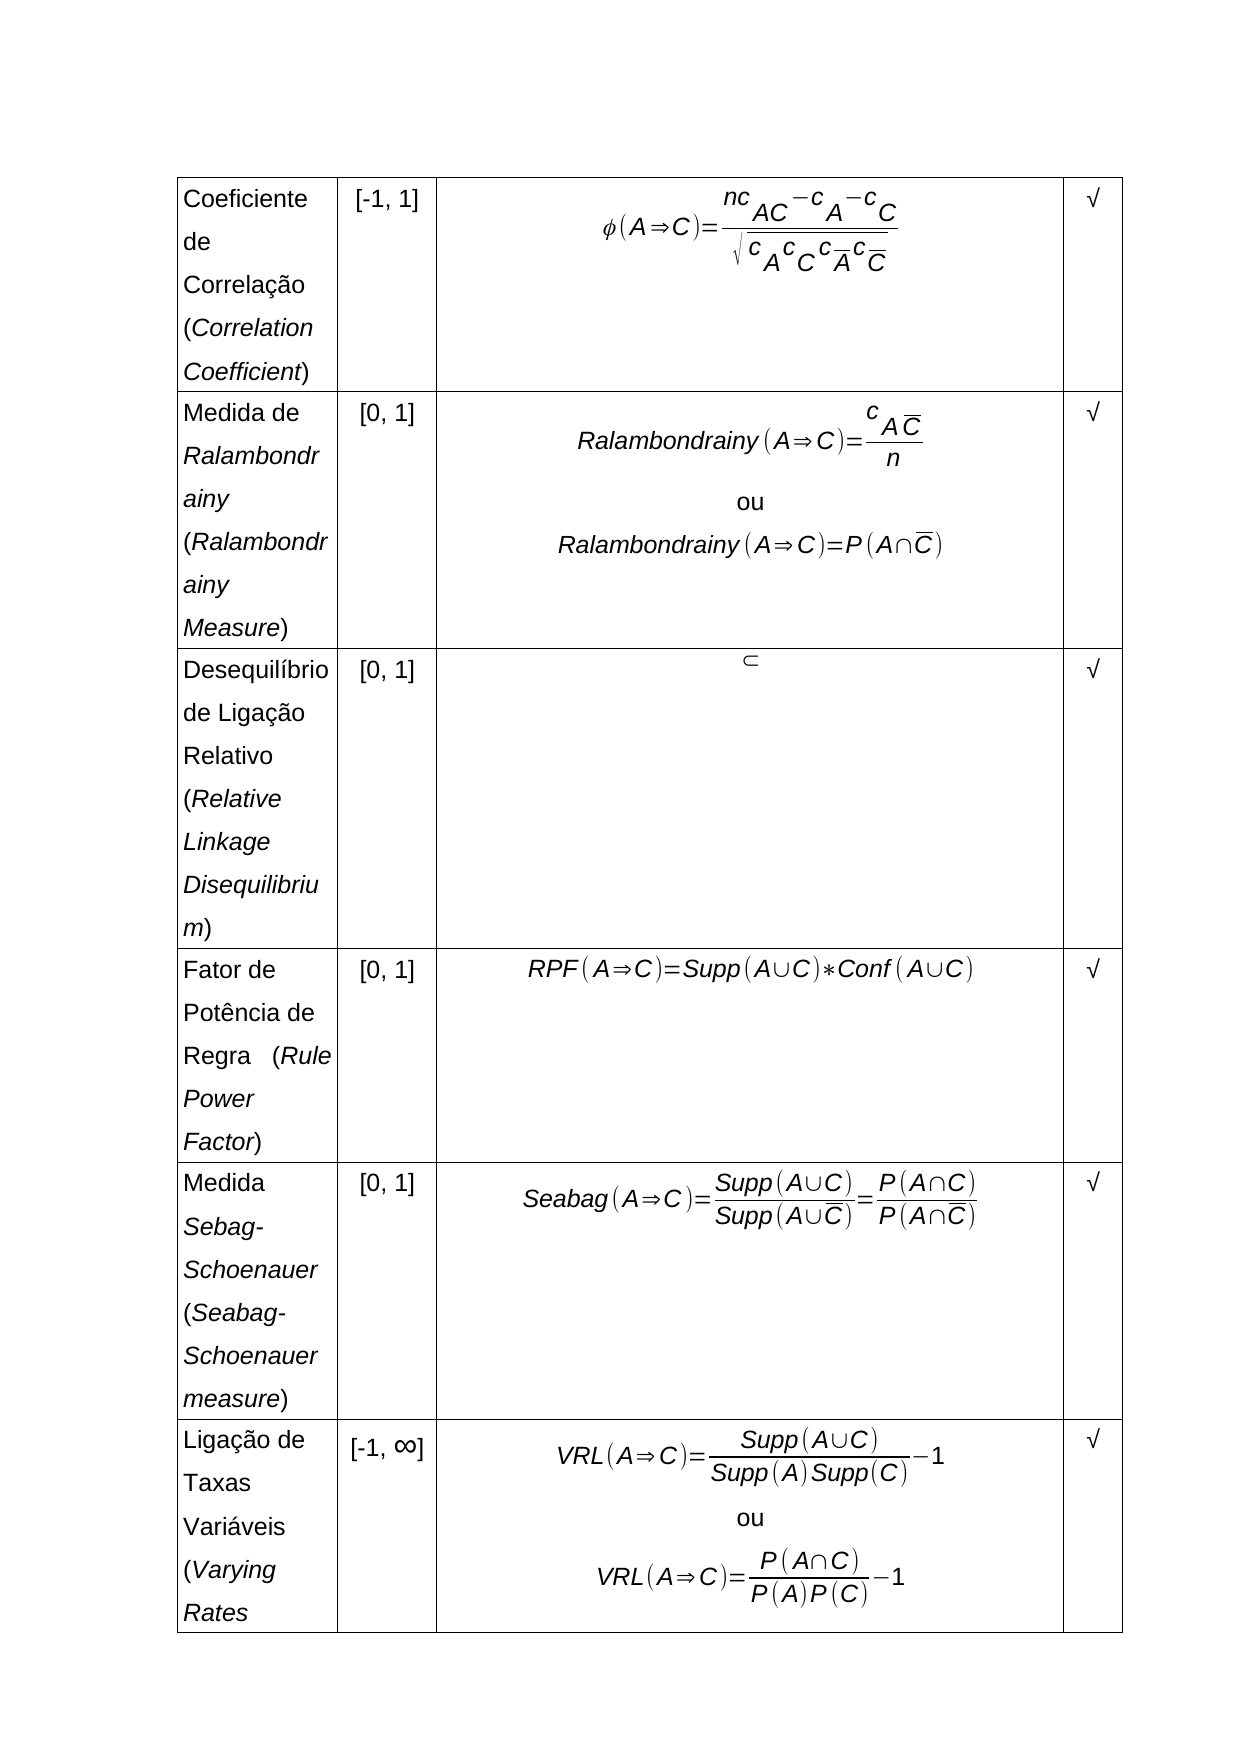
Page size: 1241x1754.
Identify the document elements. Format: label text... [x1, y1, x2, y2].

table_cell [437, 1163, 1063, 1418]
table_cell ou ou [437, 1420, 1063, 1632]
table_cell Medida Sebag-Schoenauer (Seabag-Schoenauer measure) [178, 1163, 337, 1418]
table_cell √ [1064, 1420, 1122, 1632]
table_cell [437, 949, 1063, 1162]
table_cell Coeficiente de Correlação (Correlation Coefficient) [178, 178, 337, 391]
table_cell [0, 1] [338, 949, 436, 1162]
table_cell [0, 1] [338, 392, 436, 648]
table_cell √ [1064, 949, 1122, 1162]
table_cell Desequilíbrio de Ligação Relativo (Relative Linkage Disequilibrium) [178, 649, 337, 948]
table_cell √ [1064, 649, 1122, 948]
table_cell [0, 1] [338, 1163, 436, 1418]
table_cell √ [1064, 1163, 1122, 1418]
table_cell [437, 178, 1063, 391]
table_cell Ligação de Taxas Variáveis (Varying Rates [178, 1420, 337, 1632]
table_cell [0, 1] [338, 649, 436, 948]
table_cell Fator de Potência de Regra (Rule Power Factor) [178, 949, 337, 1162]
table_cell [437, 649, 1063, 948]
table_cell [-1, 1] [338, 178, 436, 391]
table_cell √ [1064, 178, 1122, 391]
table_cell √ [1064, 392, 1122, 648]
table_cell [-1, ∞] [338, 1420, 436, 1632]
table_cell Medida de Ralambondrainy (Ralambondrainy Measure) [178, 392, 337, 648]
table_cell ou [437, 392, 1063, 648]
